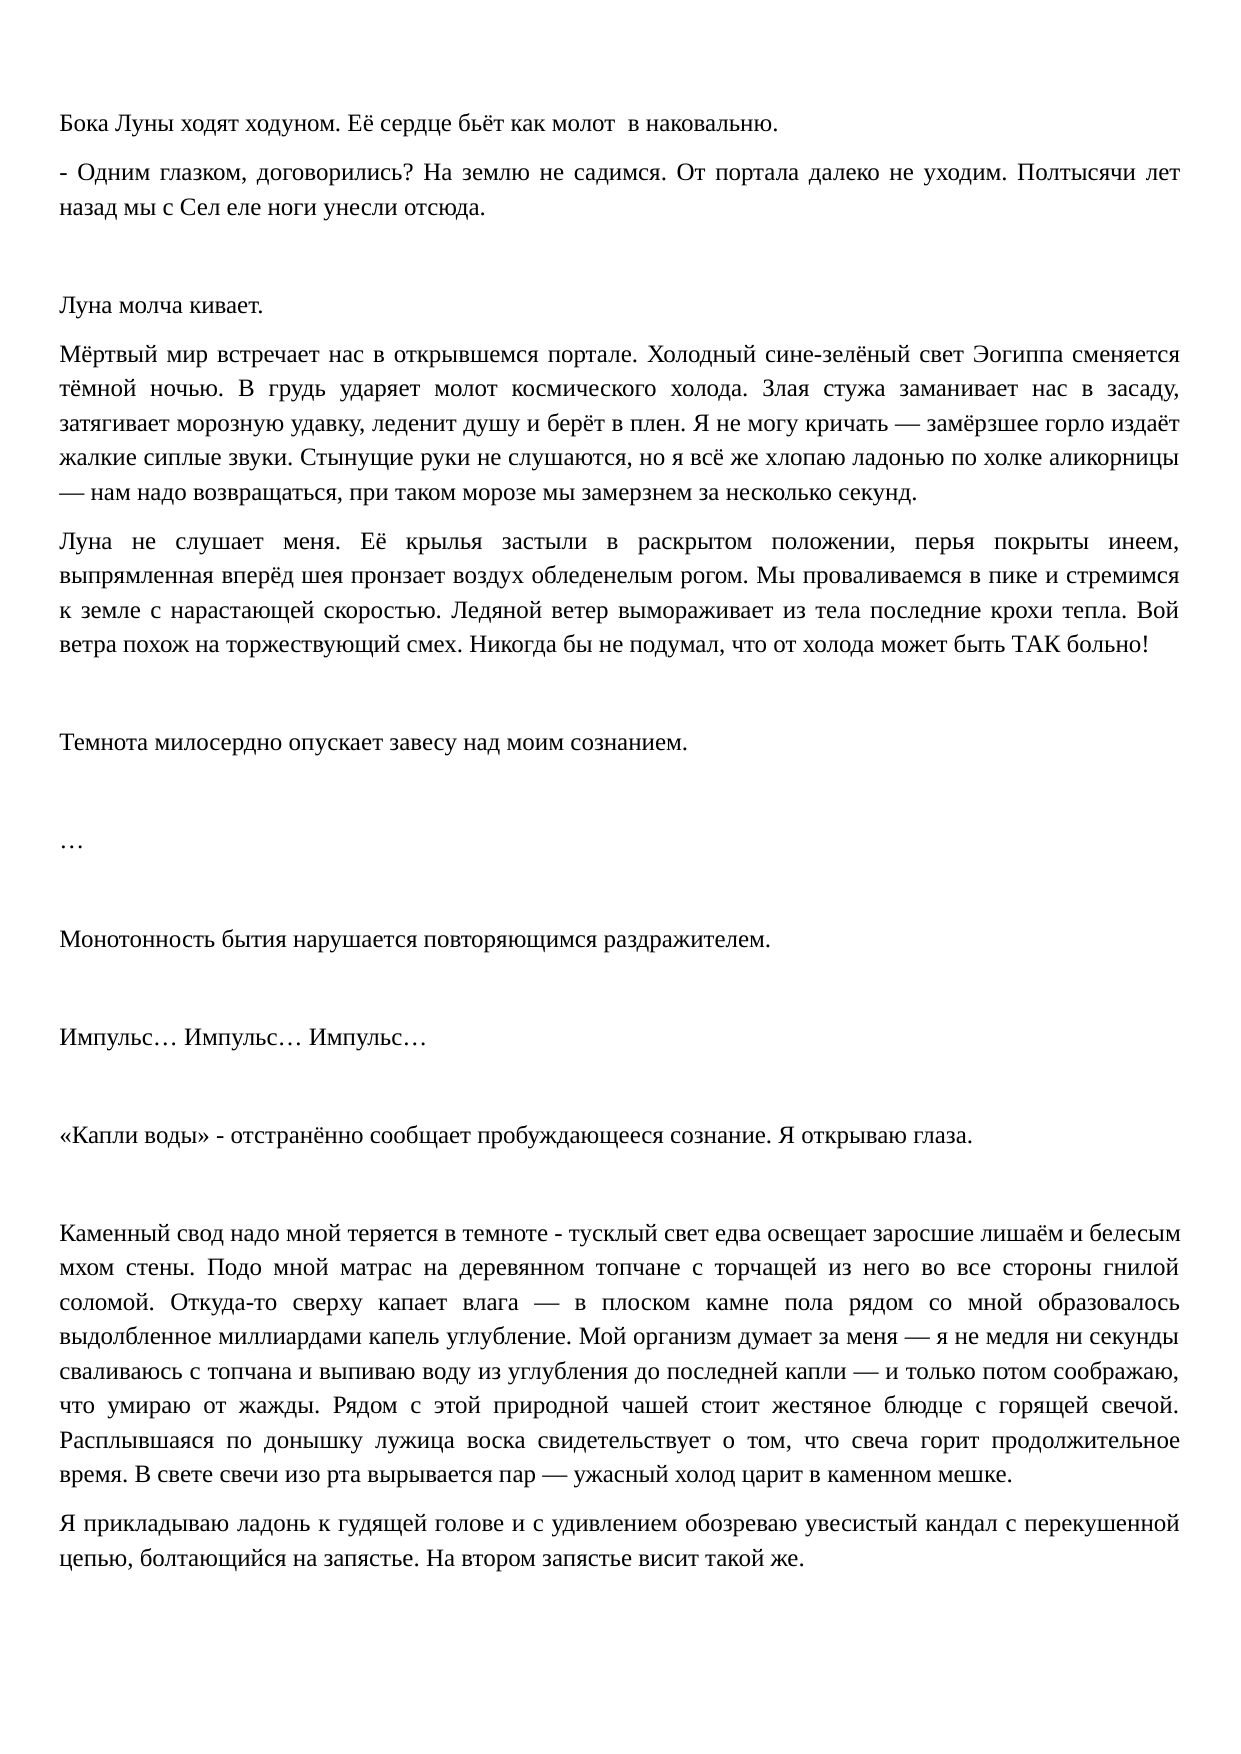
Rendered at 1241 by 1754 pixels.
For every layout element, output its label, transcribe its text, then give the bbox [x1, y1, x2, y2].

text … [59, 826, 1181, 854]
text Луна не слушает меня. Её крылья застыли в раскрытом положении, перья покрыты инеем, выпрямленная вперёд шея пронзает воздух обледенелым рогом. Мы проваливаемся в пике и стремимся к земле с нарастающей скоростью. Ледяной ветер вымораживает из тела последние крохи тепла. Вой ветра похож на торжествующий смех. Никогда бы не подумал, что от холода может быть ТАК больно! [59, 526, 1181, 658]
text Импульс… Импульс… Импульс… [59, 1022, 1181, 1051]
text Бока Луны ходят ходуном. Её сердце бьёт как молот в наковальню. [59, 108, 1181, 137]
text Темнота милосердно опускает завесу над моим сознанием. [59, 727, 1181, 756]
text «Капли воды» - отстранённо сообщает пробуждающееся сознание. Я открываю глаза. [59, 1120, 1181, 1149]
text - Одним глазком, договорились? На землю не садимся. От портала далеко не уходим. Полтысячи лет назад мы с Сел еле ноги унесли отсюда. [59, 157, 1181, 220]
text Я прикладываю ладонь к гудящей голове и с удивлением обозреваю увесистый кандал с перекушенной цепью, болтающийся на запястье. На втором запястье висит такой же. [59, 1508, 1181, 1572]
text Монотонность бытия нарушается повторяющимся раздражителем. [59, 924, 1181, 952]
text Мёртвый мир встречает нас в открывшемся портале. Холодный сине-зелёный свет Эогиппа сменяется тёмной ночью. В грудь ударяет молот космического холода. Злая стужа заманивает нас в засаду, затягивает морозную удавку, леденит душу и берёт в плен. Я не могу кричать — замёрзшее горло издаёт жалкие сиплые звуки. Стынущие руки не слушаются, но я всё же хлопаю ладонью по холке аликорницы — нам надо возвращаться, при таком морозе мы замерзнем за несколько секунд. [59, 339, 1181, 506]
text Каменный свод надо мной теряется в темноте - тусклый свет едва освещает заросшие лишаём и белесым мхом стены. Подо мной матрас на деревянном топчане с торчащей из него во все стороны гнилой соломой. Откуда-то сверху капает влага — в плоском камне пола рядом со мной образовалось выдолбленное миллиардами капель углубление. Мой организм думает за меня — я не медля ни секунды сваливаюсь с топчана и выпиваю воду из углубления до последней капли — и только потом соображаю, что умираю от жажды. Рядом с этой природной чашей стоит жестяное блюдце с горящей свечой. Расплывшаяся по донышку лужица воска свидетельствует о том, что свеча горит продолжительное время. В свете свечи изо рта вырывается пар — ужасный холод царит в каменном мешке. [59, 1218, 1181, 1488]
text Луна молча кивает. [59, 290, 1181, 318]
